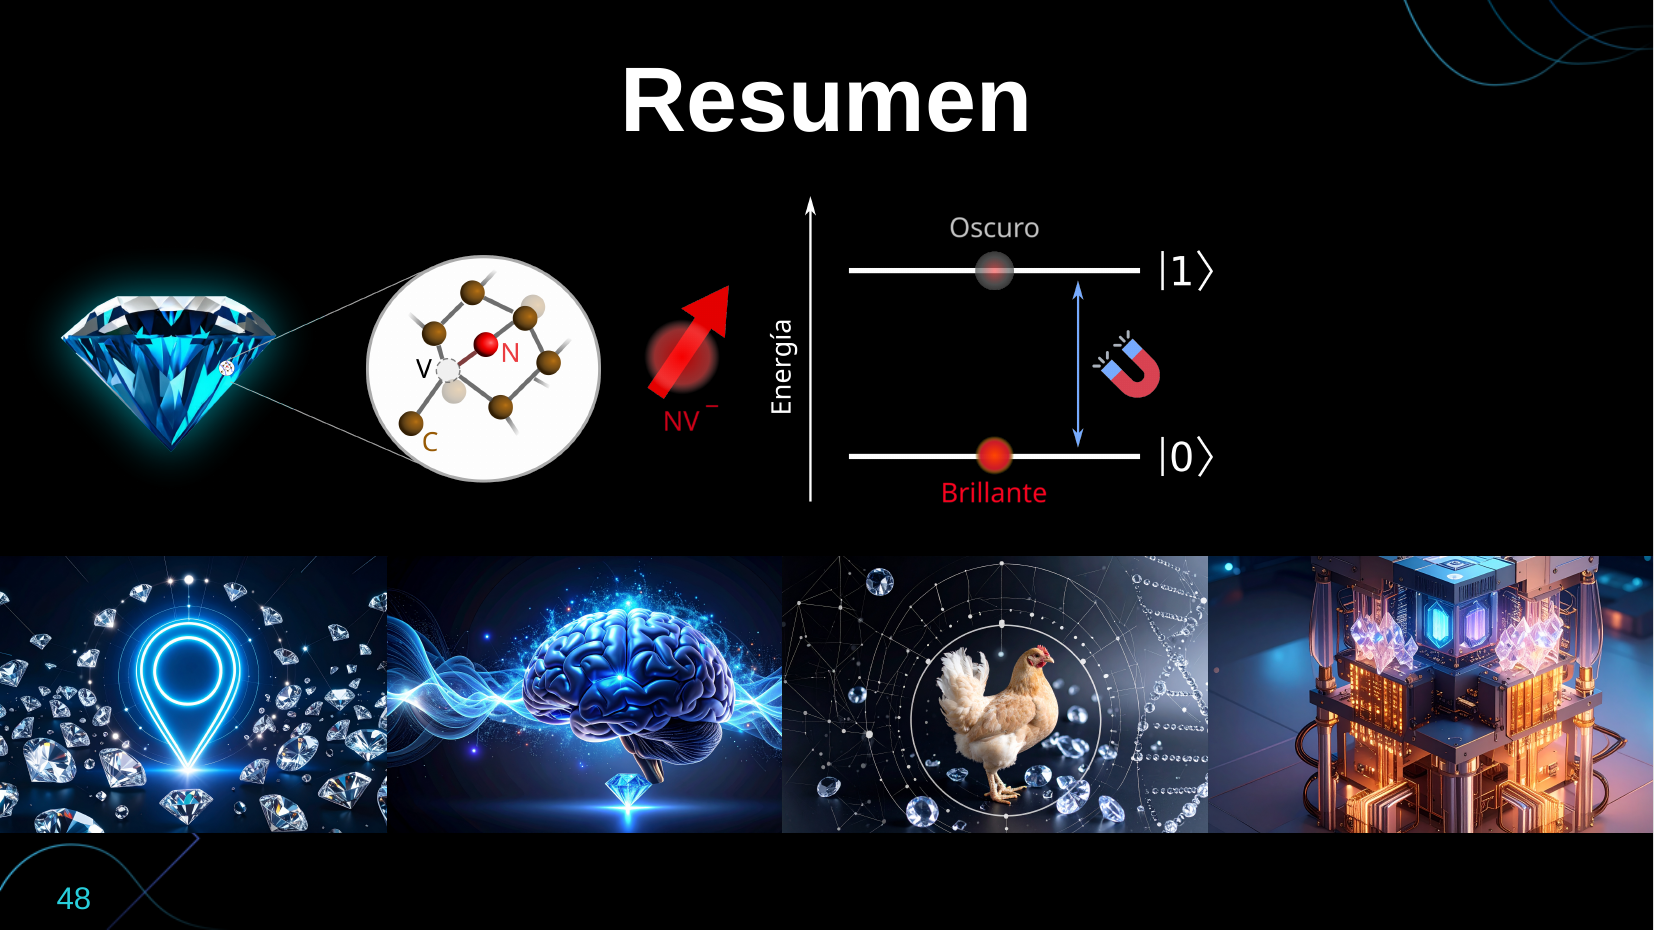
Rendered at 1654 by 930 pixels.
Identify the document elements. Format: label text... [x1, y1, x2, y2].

text_box [42, 873, 215, 930]
picture [0, 0, 1654, 930]
text_box Resumen [605, 41, 1048, 159]
